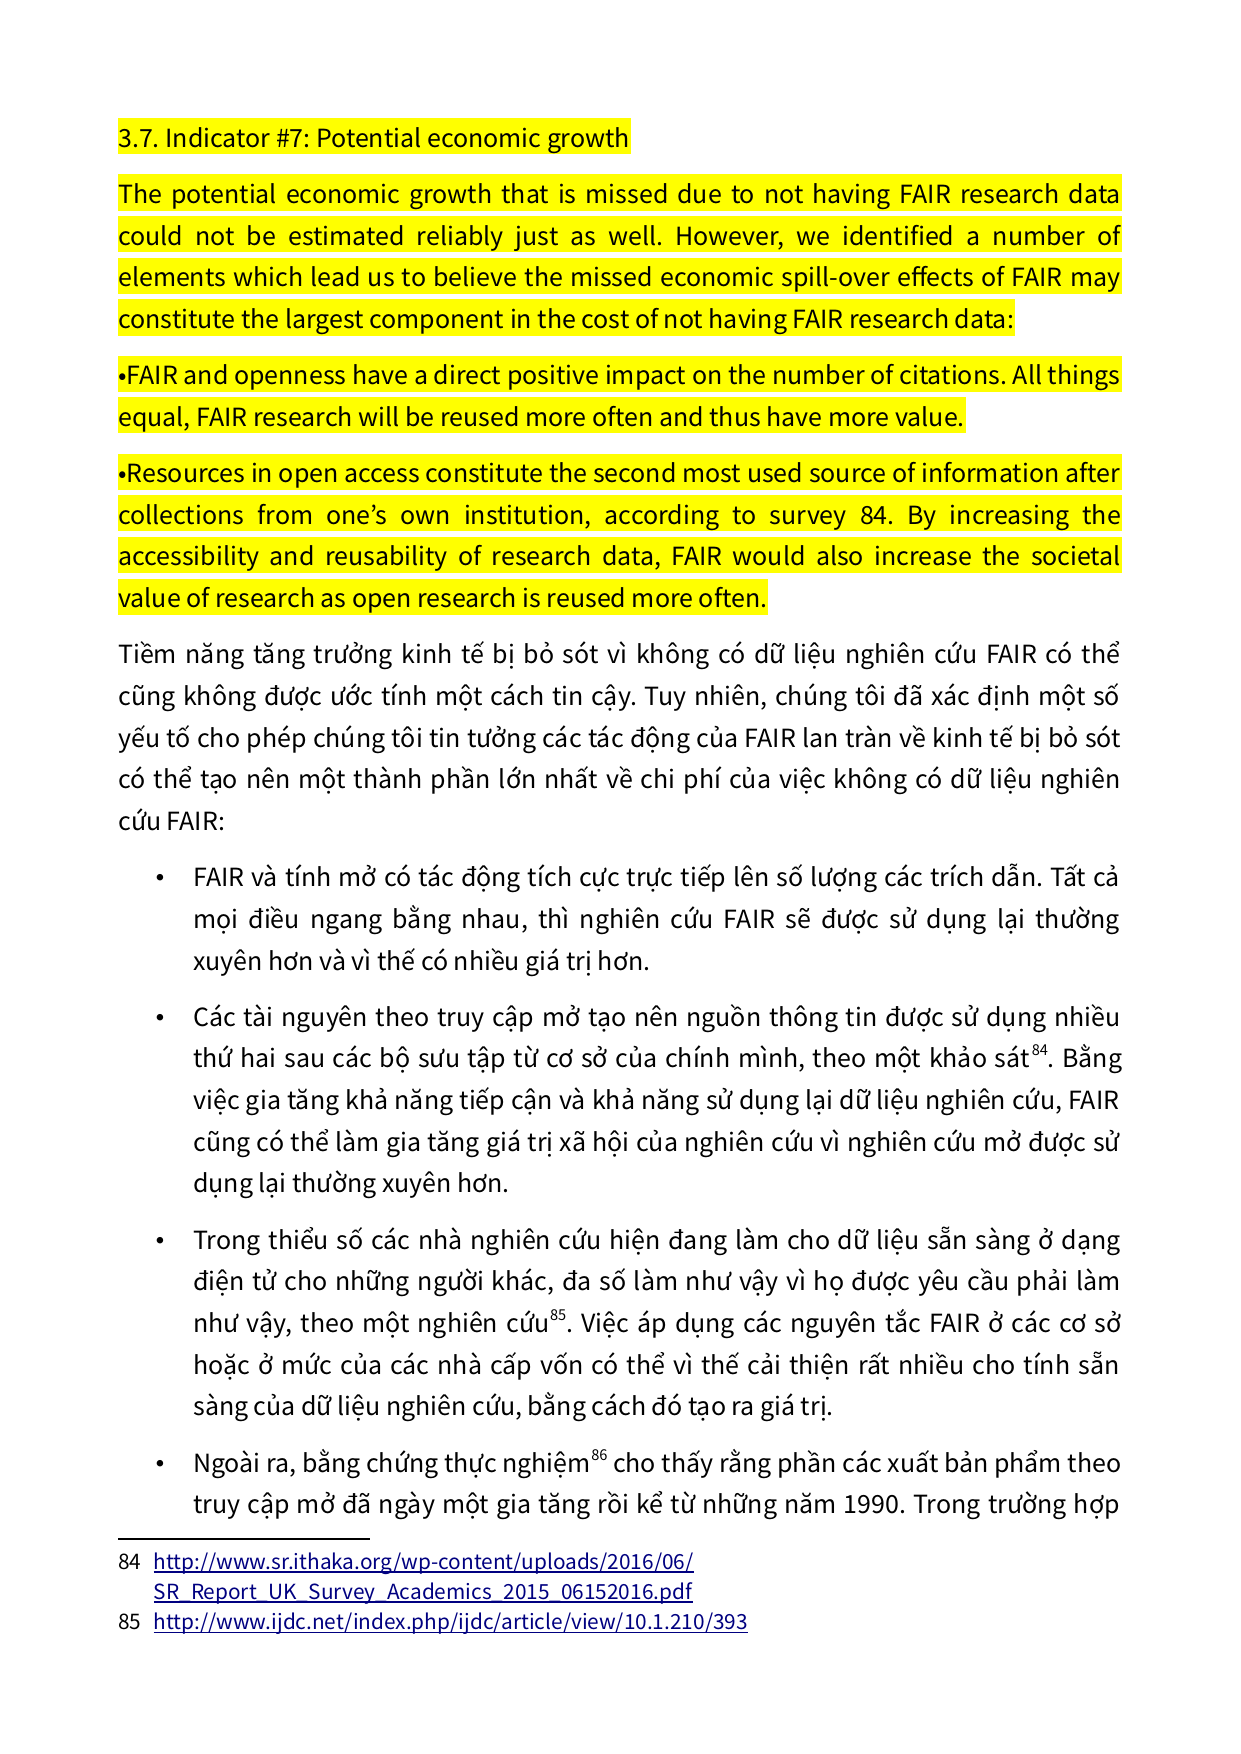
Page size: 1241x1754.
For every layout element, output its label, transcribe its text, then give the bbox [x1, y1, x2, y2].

list Các tài nguyên theo truy cập mở tạo nên nguồn thông tin được sử dụng nhiều thứ hai sau các bộ sưu tập từ cơ sở của chính mình, theo một khảo sát. Bằng việc gia tăng khả năng tiếp cận và khả năng sử dụng lại dữ liệu nghiên cứu, FAIR cũng có thể làm gia tăng giá trị xã hội của nghiên cứu vì nghiên cứu mở được sử dụng lại thường xuyên hơn. [156, 997, 1122, 1200]
text •Resources in open access constitute the second most used source of information after collections from one’s own institution, according to survey 84. By increasing the accessibility and reusability of research data, FAIR would also increase the societal value of research as open research is reused more often. [118, 453, 1122, 615]
text •FAIR and openness have a direct positive impact on the number of citations. All things equal, FAIR research will be reused more often and thus have more value. [118, 356, 1122, 433]
list http://www.ijdc.net/index.php/ijdc/article/view/10.1.210/393 [118, 1606, 1122, 1636]
list Trong thiểu số các nhà nghiên cứu hiện đang làm cho dữ liệu sẵn sàng ở dạng điện tử cho những người khác, đa số làm như vậy vì họ được yêu cầu phải làm như vậy, theo một nghiên cứu. Việc áp dụng các nguyên tắc FAIR ở các cơ sở hoặc ở mức của các nhà cấp vốn có thể vì thế cải thiện rất nhiều cho tính sẵn sàng của dữ liệu nghiên cứu, bằng cách đó tạo ra giá trị. [156, 1220, 1122, 1423]
text Tiềm năng tăng trưởng kinh tế bị bỏ sót vì không có dữ liệu nghiên cứu FAIR có thể cũng không được ước tính một cách tin cậy. Tuy nhiên, chúng tôi đã xác định một số yếu tố cho phép chúng tôi tin tưởng các tác động của FAIR lan tràn về kinh tế bị bỏ sót có thể tạo nên một thành phần lớn nhất về chi phí của việc không có dữ liệu nghiên cứu FAIR: [118, 635, 1122, 838]
text The potential economic growth that is missed due to not having FAIR research data could not be estimated reliably just as well. However, we identified a number of elements which lead us to believe the missed economic spill-over effects of FAIR may constitute the largest component in the cost of not having FAIR research data: [118, 174, 1122, 336]
list Ngoài ra, bằng chứng thực nghiệm cho thấy rằng phần các xuất bản phẩm theo truy cập mở đã ngày một gia tăng rồi kể từ những năm 1990. Trong trường hợp [156, 1443, 1122, 1521]
text 3.7. Indicator #7: Potential economic growth [118, 118, 1122, 154]
list http://www.sr.ithaka.org/wp-content/uploads/2016/06/SR_Report_UK_Survey_Academics_2015_06152016.pdf [118, 1545, 1122, 1606]
list FAIR và tính mở có tác động tích cực trực tiếp lên số lượng các trích dẫn. Tất cả mọi điều ngang bằng nhau, thì nghiên cứu FAIR sẽ được sử dụng lại thường xuyên hơn và vì thế có nhiều giá trị hơn. [156, 858, 1122, 977]
